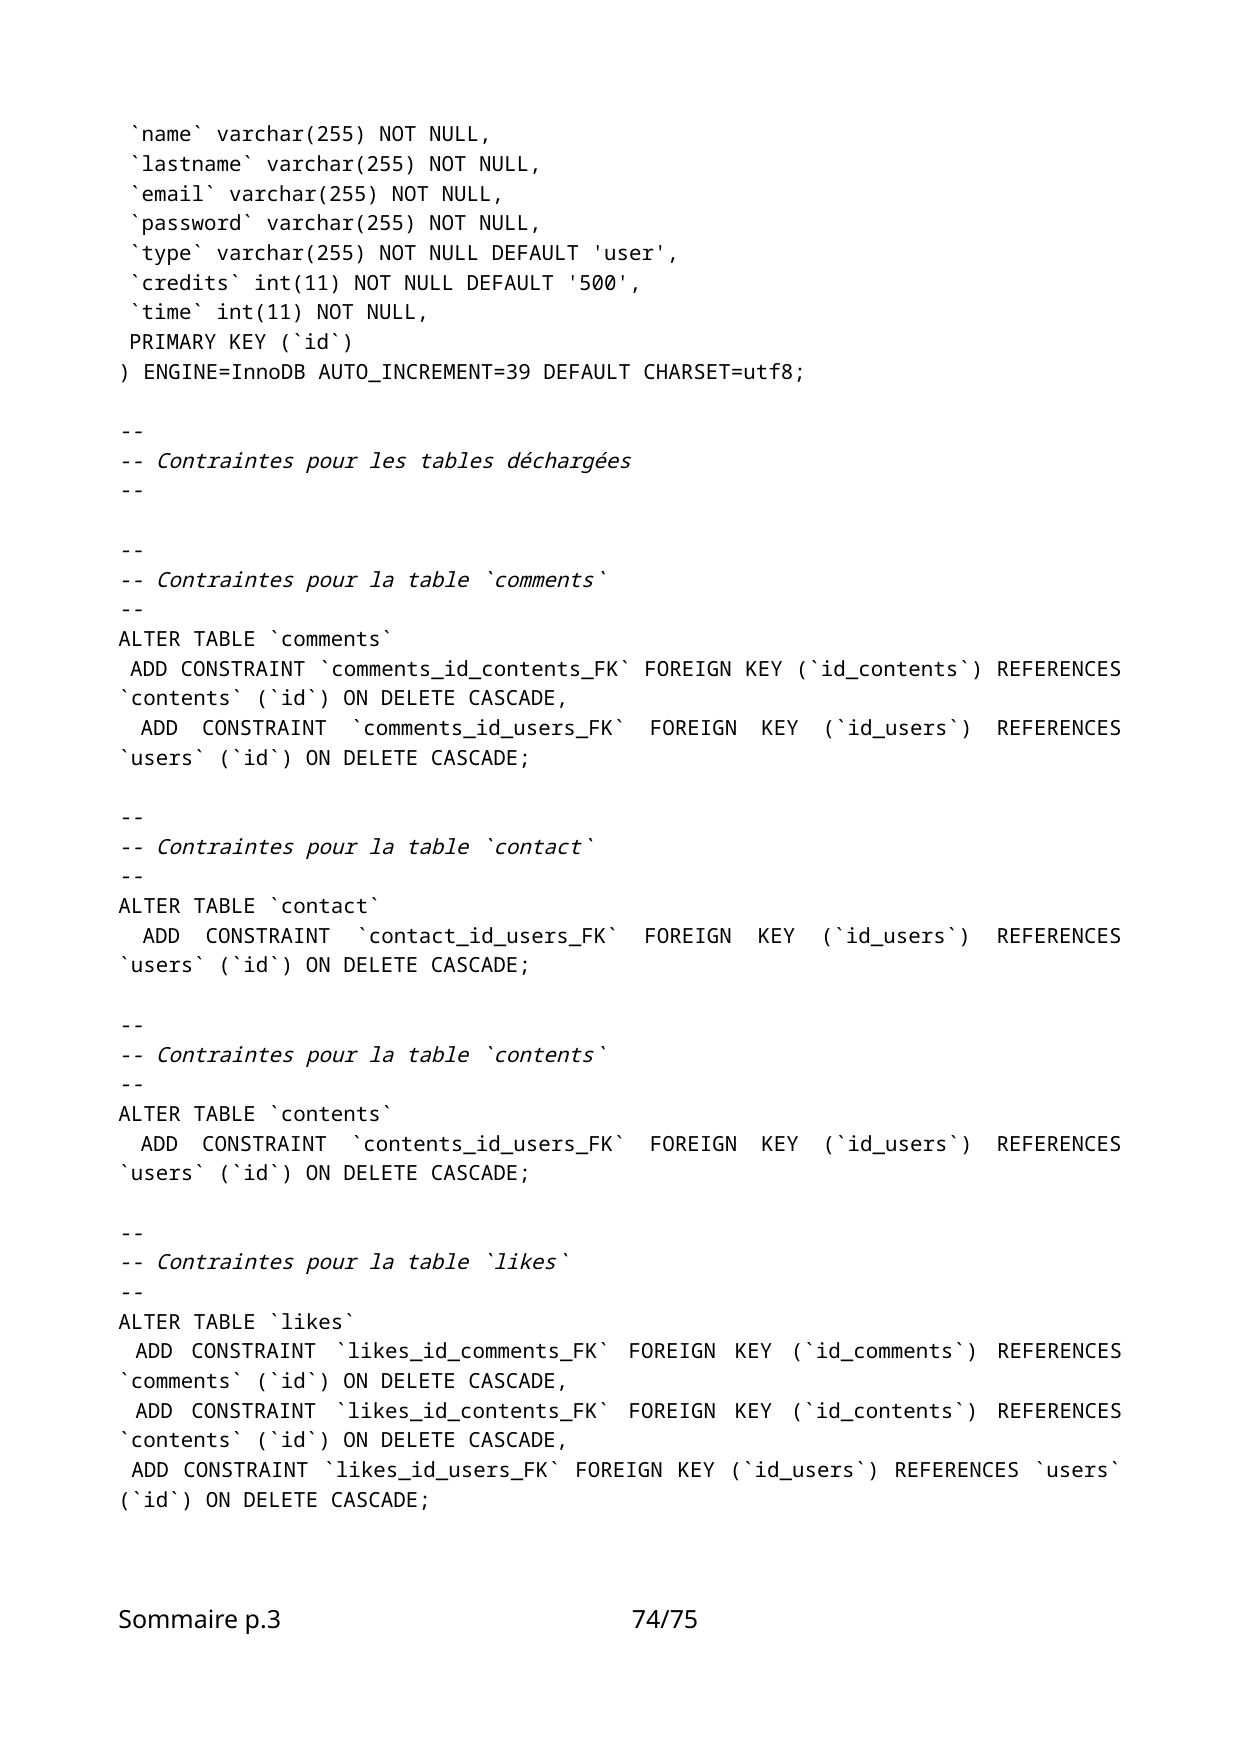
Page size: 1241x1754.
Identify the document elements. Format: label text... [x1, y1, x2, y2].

text `credits` int(11) NOT NULL DEFAULT '500', [118, 267, 1122, 296]
text -- [118, 1009, 1122, 1038]
text ADD CONSTRAINT `likes_id_users_FK` FOREIGN KEY (`id_users`) REFERENCES `users` (`id`) ON DELETE CASCADE; [118, 1454, 1122, 1513]
text ADD CONSTRAINT `comments_id_contents_FK` FOREIGN KEY (`id_contents`) REFERENCES `contents` (`id`) ON DELETE CASCADE, [118, 652, 1122, 712]
text ) ENGINE=InnoDB AUTO_INCREMENT=39 DEFAULT CHARSET=utf8; [118, 356, 1122, 385]
text -- [118, 801, 1122, 831]
text `lastname` varchar(255) NOT NULL, [118, 148, 1122, 177]
text -- [118, 1217, 1122, 1246]
text `password` varchar(255) NOT NULL, [118, 207, 1122, 237]
text ALTER TABLE `contact` [118, 890, 1122, 920]
text PRIMARY KEY (`id`) [118, 326, 1122, 356]
text ADD CONSTRAINT `comments_id_users_FK` FOREIGN KEY (`id_users`) REFERENCES `users` (`id`) ON DELETE CASCADE; [118, 712, 1122, 771]
text -- [118, 474, 1122, 504]
text ALTER TABLE `likes` [118, 1306, 1122, 1335]
text ADD CONSTRAINT `likes_id_contents_FK` FOREIGN KEY (`id_contents`) REFERENCES `contents` (`id`) ON DELETE CASCADE, [118, 1395, 1122, 1454]
text ALTER TABLE `comments` [118, 623, 1122, 652]
text `type` varchar(255) NOT NULL DEFAULT 'user', [118, 237, 1122, 267]
text -- Contraintes pour la table `contents` [118, 1038, 1122, 1068]
text `email` varchar(255) NOT NULL, [118, 177, 1122, 207]
text ADD CONSTRAINT `contact_id_users_FK` FOREIGN KEY (`id_users`) REFERENCES `users` (`id`) ON DELETE CASCADE; [118, 920, 1122, 979]
text `name` varchar(255) NOT NULL, [118, 118, 1122, 148]
text -- [118, 860, 1122, 890]
text ALTER TABLE `contents` [118, 1098, 1122, 1127]
text -- Contraintes pour la table `comments` [118, 563, 1122, 593]
text -- Contraintes pour les tables déchargées [118, 445, 1122, 474]
text `time` int(11) NOT NULL, [118, 296, 1122, 326]
text ADD CONSTRAINT `likes_id_comments_FK` FOREIGN KEY (`id_comments`) REFERENCES `comments` (`id`) ON DELETE CASCADE, [118, 1335, 1122, 1395]
text -- [118, 534, 1122, 563]
text -- [118, 593, 1122, 623]
text ADD CONSTRAINT `contents_id_users_FK` FOREIGN KEY (`id_users`) REFERENCES `users` (`id`) ON DELETE CASCADE; [118, 1127, 1122, 1187]
text -- [118, 415, 1122, 445]
text -- Contraintes pour la table `contact` [118, 831, 1122, 860]
text -- Contraintes pour la table `likes` [118, 1246, 1122, 1276]
text -- [118, 1276, 1122, 1306]
text -- [118, 1068, 1122, 1098]
